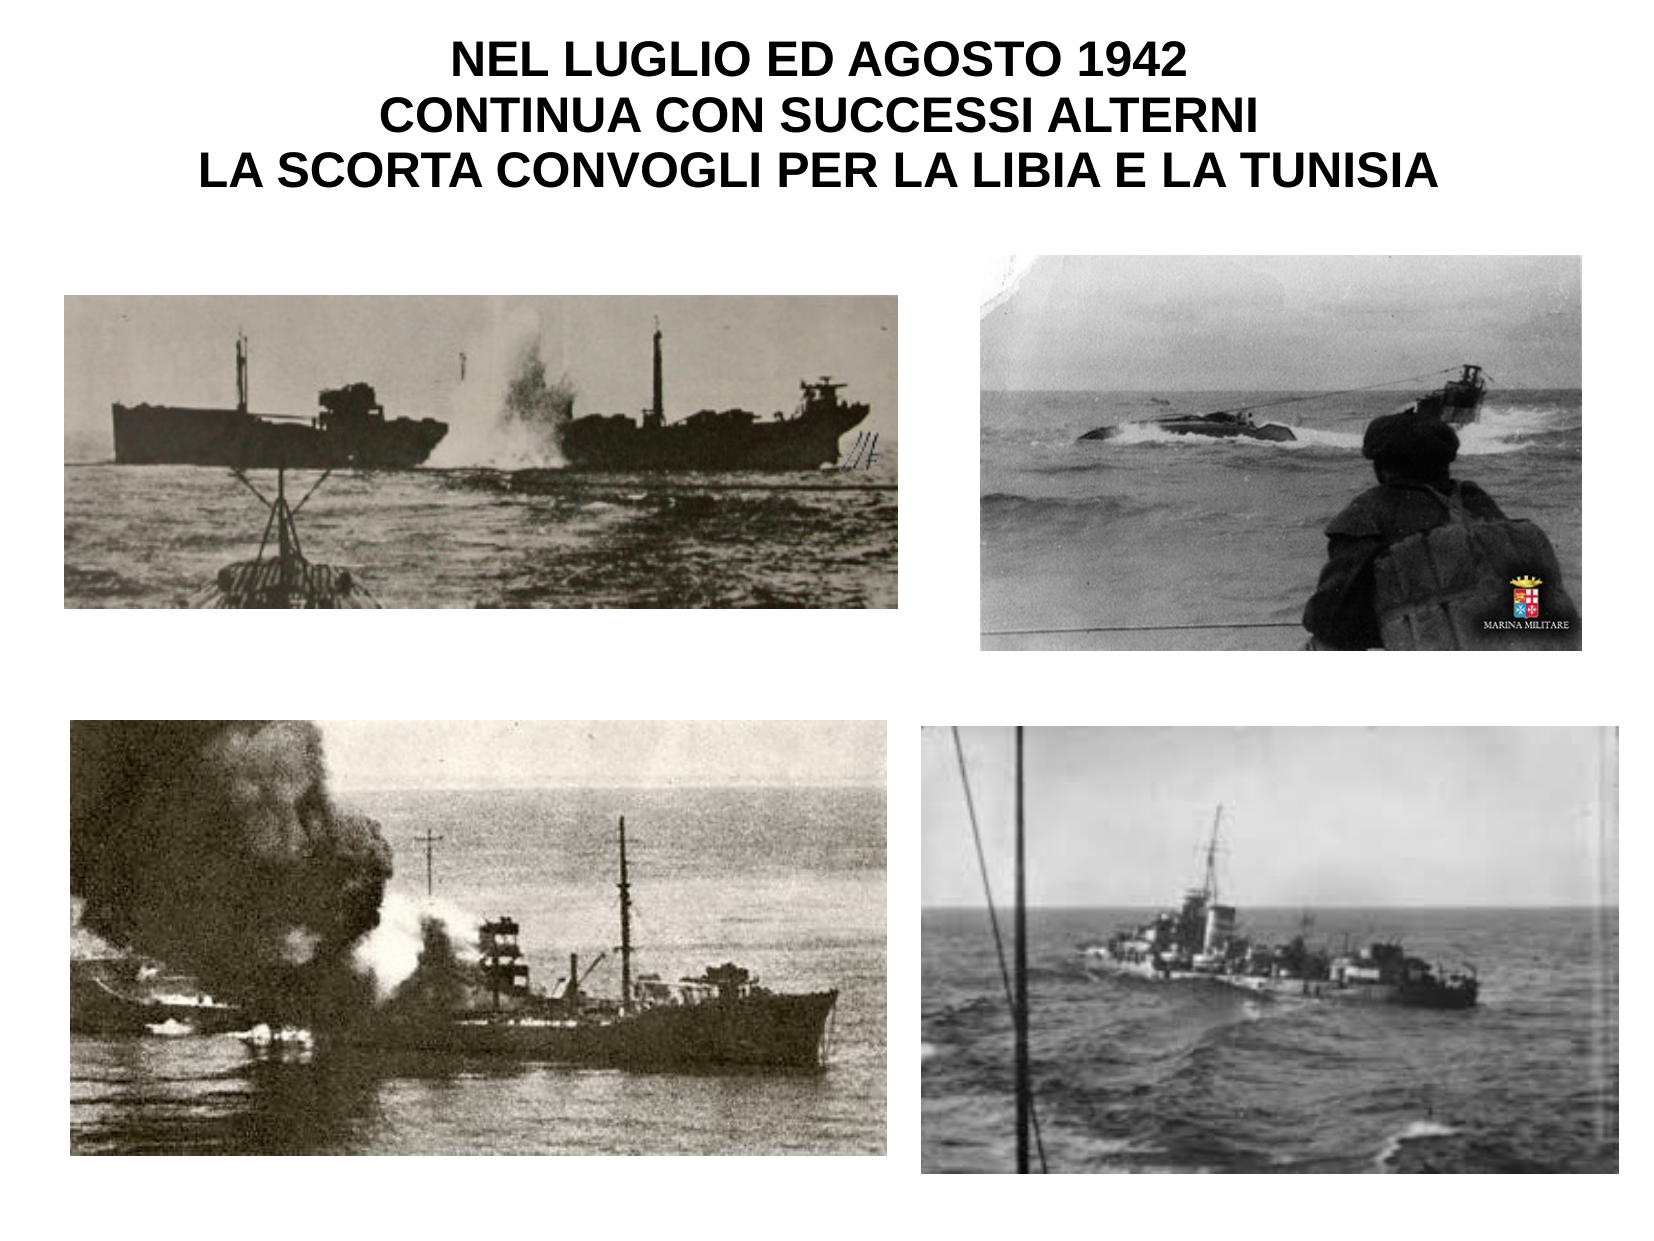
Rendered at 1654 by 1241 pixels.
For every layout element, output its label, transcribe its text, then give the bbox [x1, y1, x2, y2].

picture [980, 255, 1582, 651]
picture [70, 720, 887, 1156]
picture [64, 295, 898, 609]
picture [921, 726, 1619, 1174]
text_box NEL LUGLIO ED AGOSTO 1942 CONTINUA CON SUCCESSI ALTERNI LA SCORTA CONVOGLI PER LA LIBIA E LA TUNISIA [183, 23, 1456, 262]
